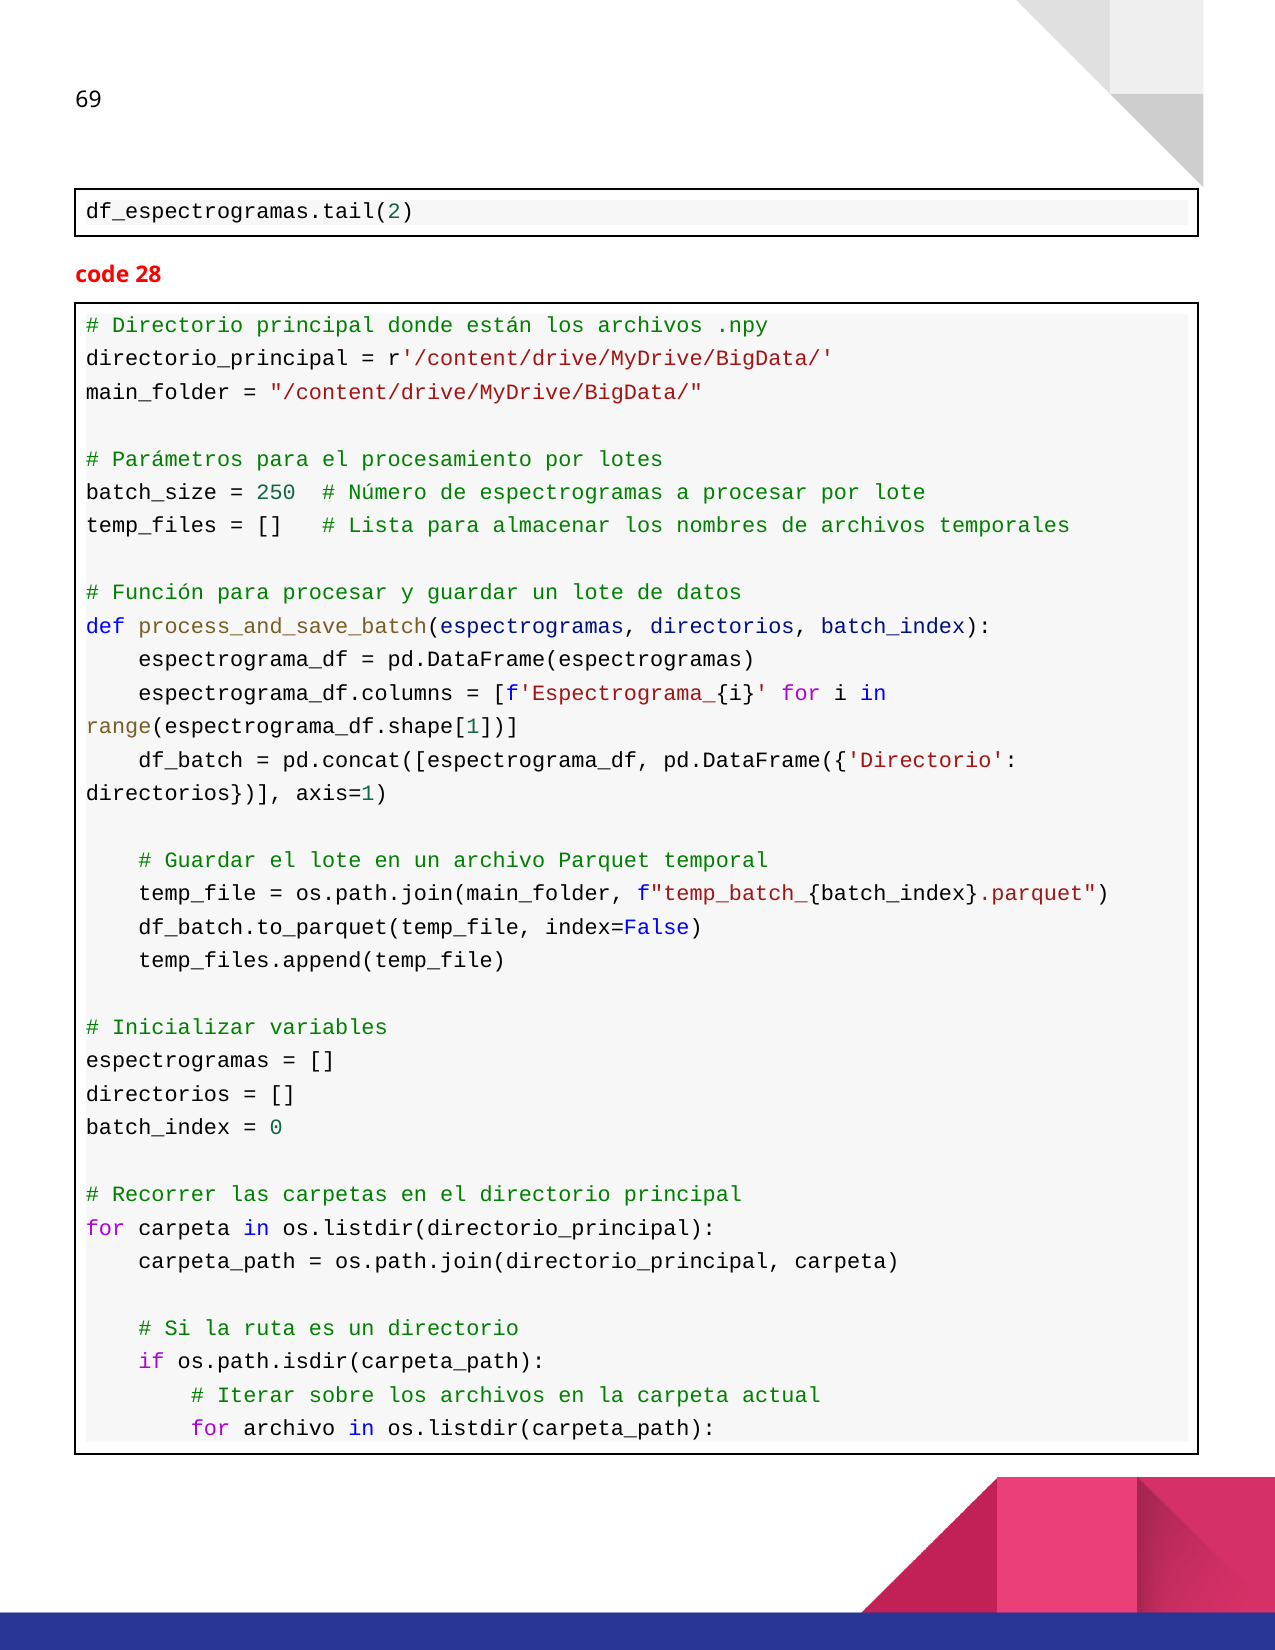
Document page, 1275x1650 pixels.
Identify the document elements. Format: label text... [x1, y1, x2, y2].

table_header # Directorio principal donde están los archivos .npy directorio_principal = r'/content/drive/MyDrive/BigData/' main_folder = "/content/drive/MyDrive/BigData/" # Parámetros para el procesamiento por lotes batch_size = 250 # Número de espectrogramas a procesar por lote temp_files = [] # Lista para almacenar los nombres de archivos temporales # Función para procesar y guardar un lote de datos def process_and_save_batch(espectrogramas, directorios, batch_index): espectrograma_df = pd.DataFrame(espectrogramas) espectrograma_df.columns = [f'Espectrograma_{i}' for i in range(espectrograma_df.shape[1])] df_batch = pd.concat([espectrograma_df, pd.DataFrame({'Directorio': directorios})], axis=1) # Guardar el lote en un archivo Parquet temporal temp_file = os.path.join(main_folder, f"temp_batch_{batch_index}.parquet") df_batch.to_parquet(temp_file, index=False) temp_files.append(temp_file) # Inicializar variables espectrogramas = [] directorios = [] batch_index = 0 # Recorrer las carpetas en el directorio principal for carpeta in os.listdir(directorio_principal): carpeta_path = os.path.join(directorio_principal, carpeta) # Si la ruta es un directorio if os.path.isdir(carpeta_path): # Iterar sobre los archivos en la carpeta actual for archivo in os.listdir(carpeta_path): [76, 304, 1197, 1453]
text code 28 [75, 258, 1198, 289]
picture [1015, 0, 1204, 188]
picture [0, 1475, 1275, 1650]
table_header df_espectrogramas.tail(2) [76, 190, 1197, 235]
